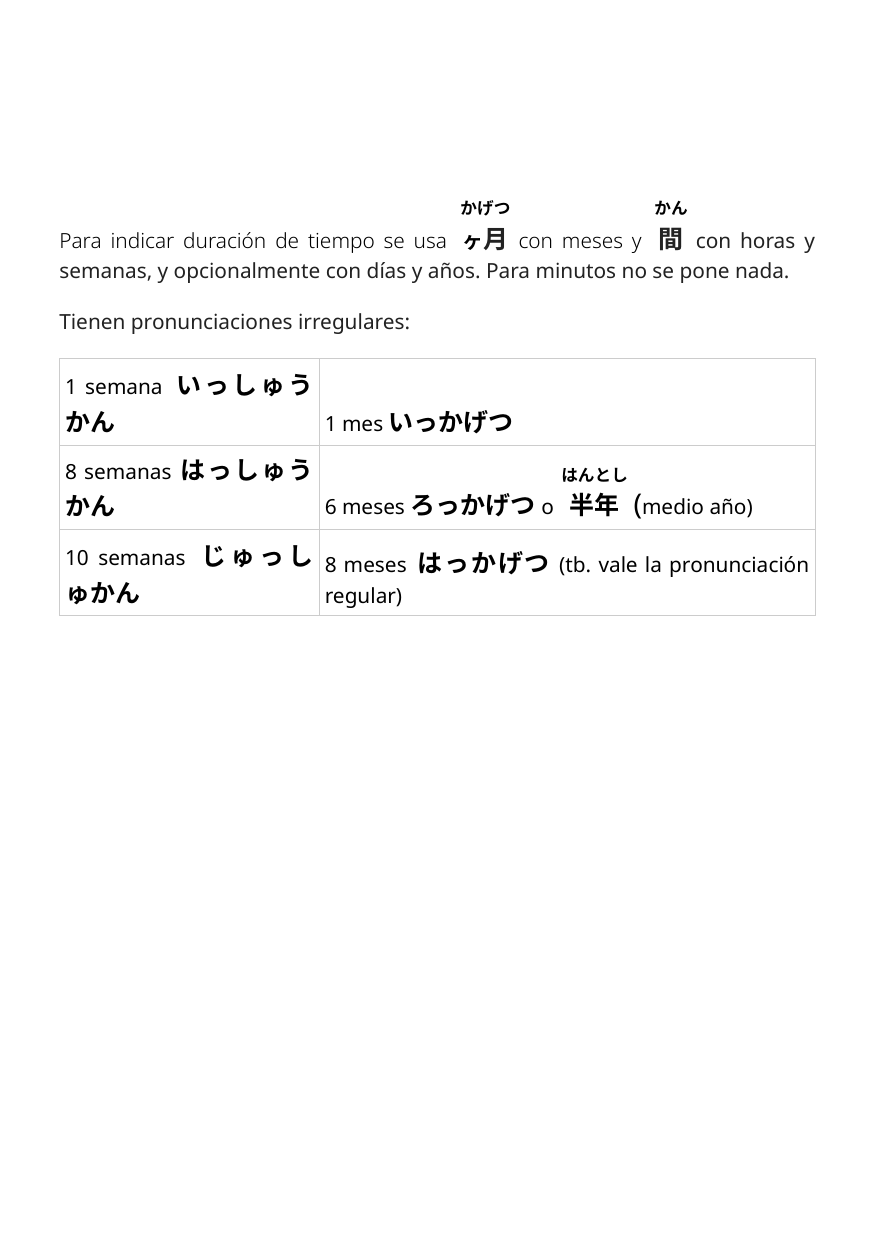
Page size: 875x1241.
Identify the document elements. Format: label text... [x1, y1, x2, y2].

text Para indicar duración de tiempo se usa ヶ月かげつ con meses y 間かん con horas y semanas, y opcionalmente con días y años. Para minutos no se pone nada. [59, 195, 815, 284]
table_header 1 mes いっかげつ [320, 359, 815, 445]
table_header 1 semana いっしゅうかん [60, 359, 319, 445]
table_cell 6 meses ろっかげつ o 半年はんとし (medio año) [320, 446, 815, 529]
table_cell 8 meses はっかげつ (tb. vale la pronunciación regular) [320, 530, 815, 615]
table_cell 8 semanas はっしゅうかん [60, 446, 319, 529]
table_cell 10 semanas じゅっしゅかん [60, 530, 319, 615]
text Tienen pronunciaciones irregulares: [59, 307, 815, 335]
